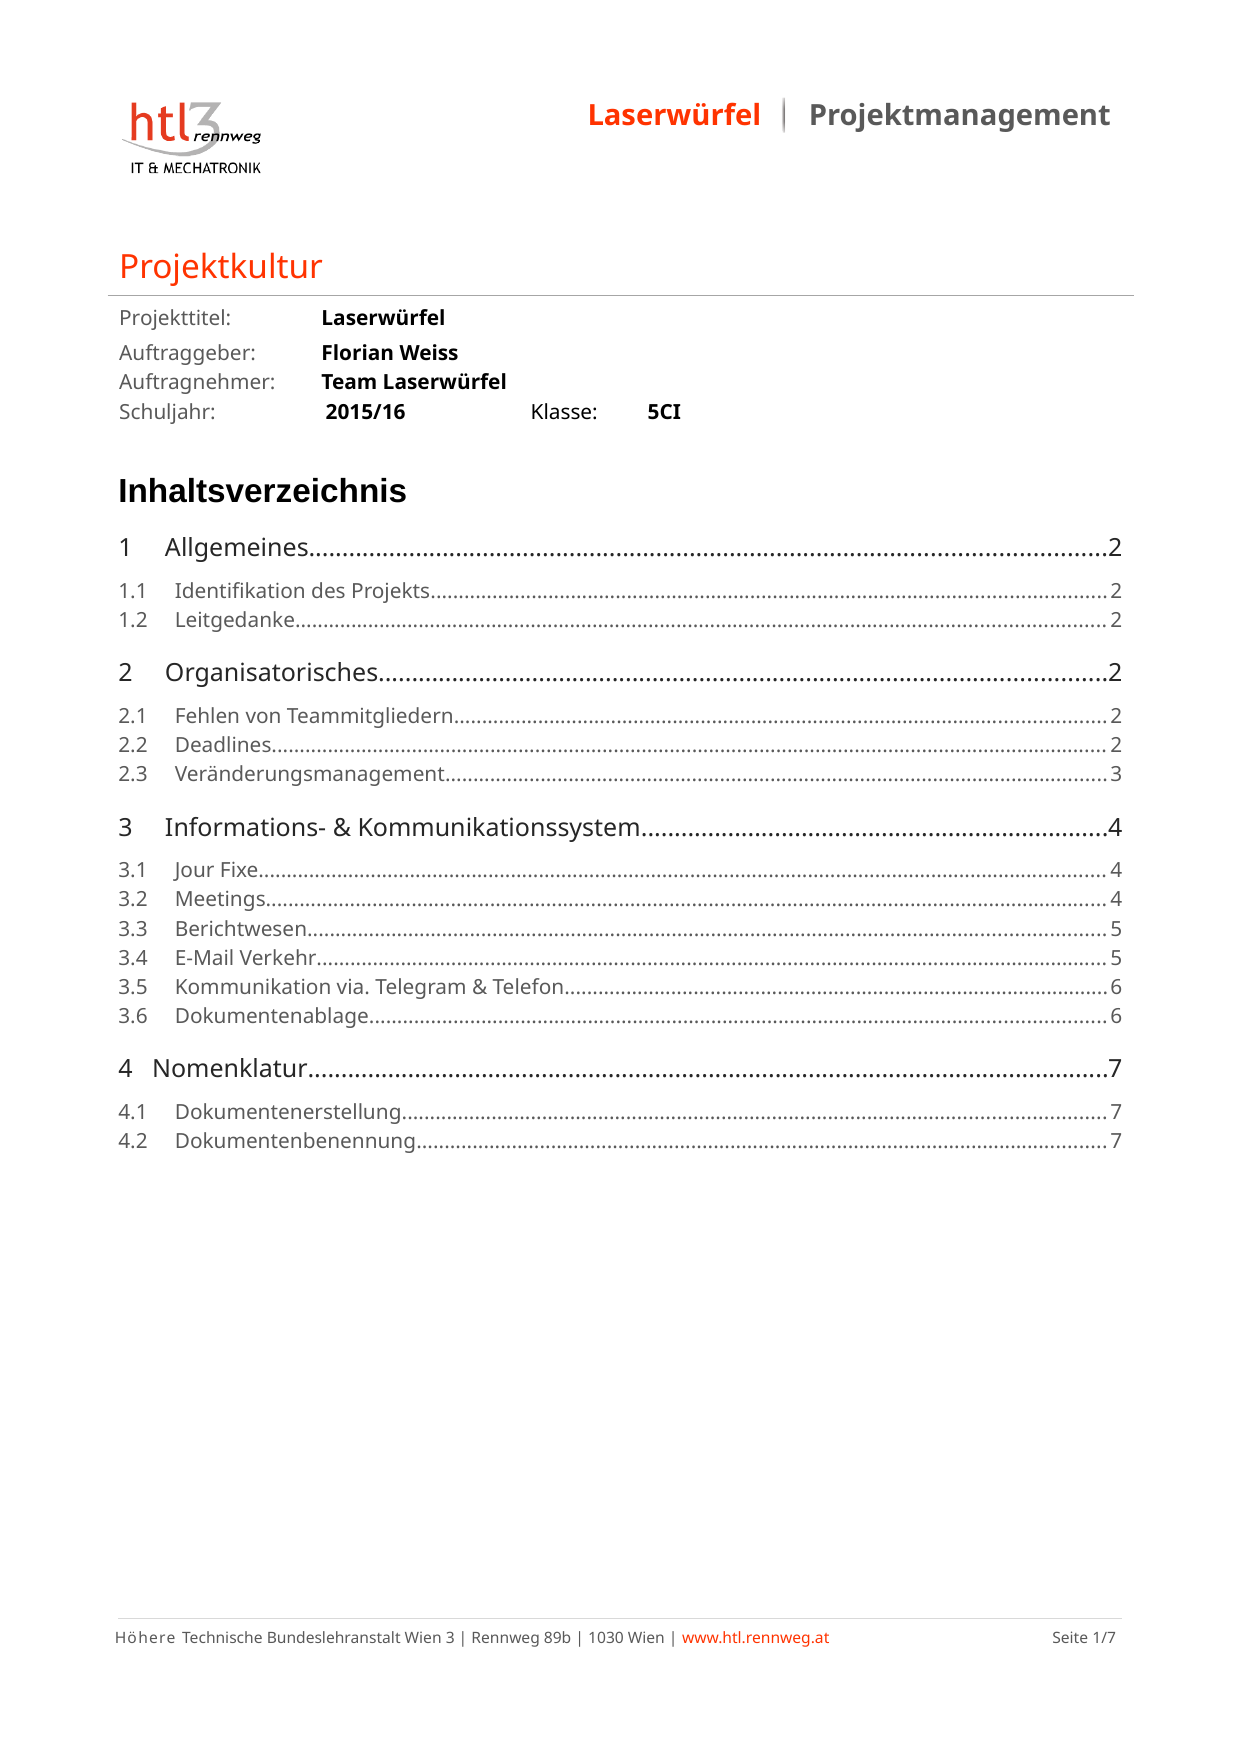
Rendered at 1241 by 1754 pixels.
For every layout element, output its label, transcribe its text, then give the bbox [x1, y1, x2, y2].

text 2.2 Deadlines 2 [118, 729, 1122, 758]
text 2 Organisatorisches 2 [118, 658, 1122, 688]
text 1.2 Leitgedanke 2 [118, 604, 1122, 633]
picture [781, 97, 786, 133]
picture [121, 102, 261, 174]
table_cell Auftragnehmer: [108, 366, 310, 396]
text 3.2 Meetings 4 [118, 883, 1122, 913]
table_cell Laserwürfel [310, 296, 1134, 336]
table_cell Florian Weiss [310, 336, 1134, 366]
table_cell Projekttitel: [108, 296, 310, 336]
table_cell Auftraggeber: [108, 336, 310, 366]
table_cell Klasse: [519, 396, 636, 425]
table_cell 5CI [636, 396, 946, 425]
text 4.2 Dokumentenbenennung 7 [118, 1125, 1122, 1154]
text 3.1 Jour Fixe 4 [118, 854, 1122, 883]
text 3.5 Kommunikation via. Telegram & Telefon 6 [118, 971, 1122, 1000]
text 2.1 Fehlen von Teammitgliedern 2 [118, 700, 1122, 729]
text 1.1 Identifikation des Projekts 2 [118, 575, 1122, 604]
text 3.6 Dokumentenablage 6 [118, 1000, 1122, 1029]
text 4 Nomenklatur 7 [118, 1054, 1122, 1083]
table_header [843, 236, 1134, 295]
table_header Projektkultur [108, 236, 843, 295]
table_cell 2015/16 [314, 396, 519, 425]
text 4.1 Dokumentenerstellung 7 [118, 1096, 1122, 1125]
subtitle Inhaltsverzeichnis [118, 479, 1122, 508]
text 3.4 E-Mail Verkehr 5 [118, 942, 1122, 971]
text 2.3 Veränderungsmanagement 3 [118, 758, 1122, 788]
table_cell Schuljahr: [108, 396, 314, 425]
table_cell [946, 396, 1134, 425]
text 3 Informations- & Kommunikationssystem 4 [118, 813, 1122, 842]
table_cell Team Laserwürfel [310, 366, 1134, 396]
text 3.3 Berichtwesen 5 [118, 913, 1122, 942]
text 1 Allgemeines 2 [118, 533, 1122, 563]
